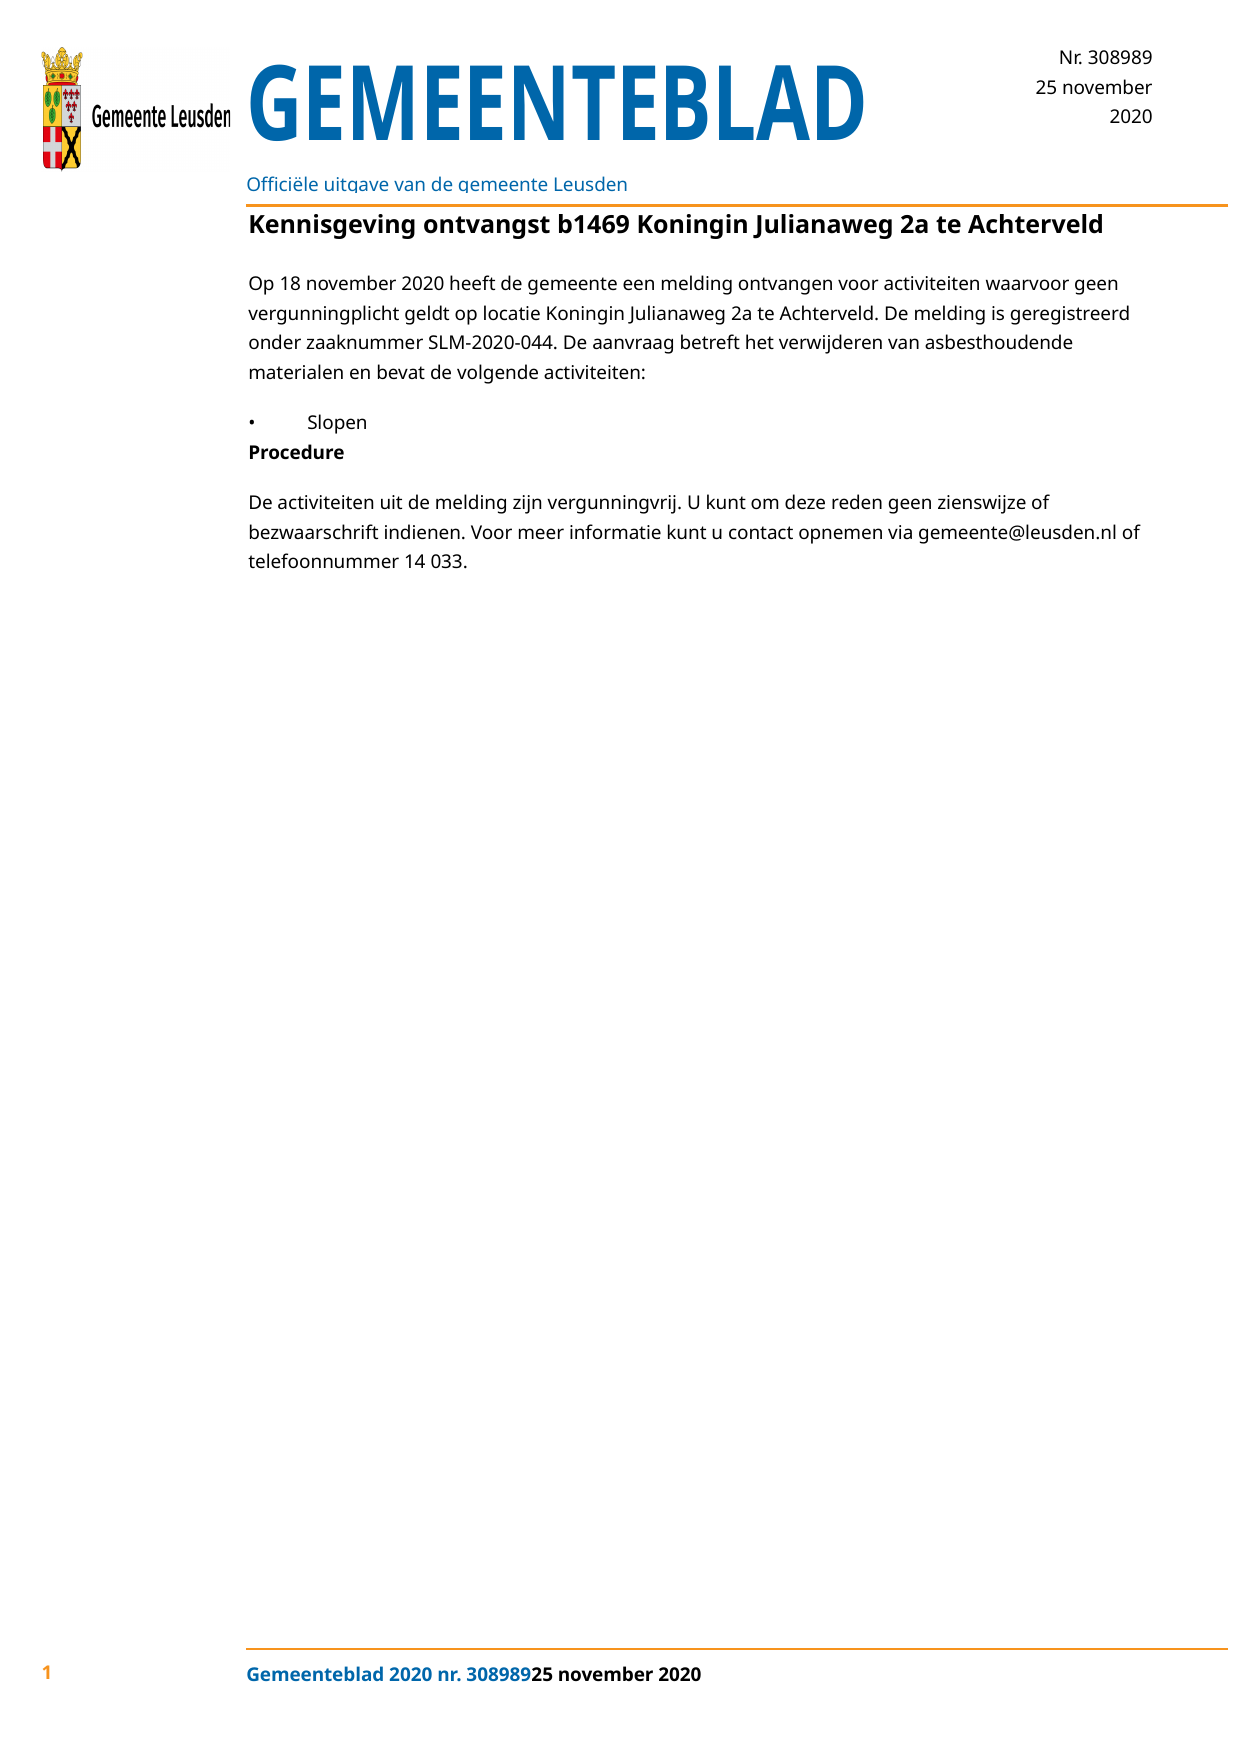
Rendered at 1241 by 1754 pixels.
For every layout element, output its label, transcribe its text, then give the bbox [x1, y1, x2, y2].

text De activiteiten uit de melding zijn vergunningvrij. U kunt om deze reden geen zienswijze of bezwaarschrift indienen. Voor meer informatie kunt u contact opnemen via gemeente@leusden.nl of telefoonnummer 14 033. [248, 489, 1152, 574]
list Slopen [248, 409, 1152, 435]
text Op 18 november 2020 heeft de gemeente een melding ontvangen voor activiteiten waarvoor geen vergunningplicht geldt op locatie Koningin Julianaweg 2a te Achterveld. De melding is geregistreerd onder zaaknummer SLM-2020-044. De aanvraag betreft het verwijderen van asbesthoudende materialen en bevat de volgende activiteiten: [248, 270, 1152, 385]
text Kennisgeving ontvangst b1469 Koningin Julianaweg 2a te Achterveld [248, 207, 1152, 241]
picture [41, 47, 231, 172]
text Procedure [248, 439, 1152, 465]
